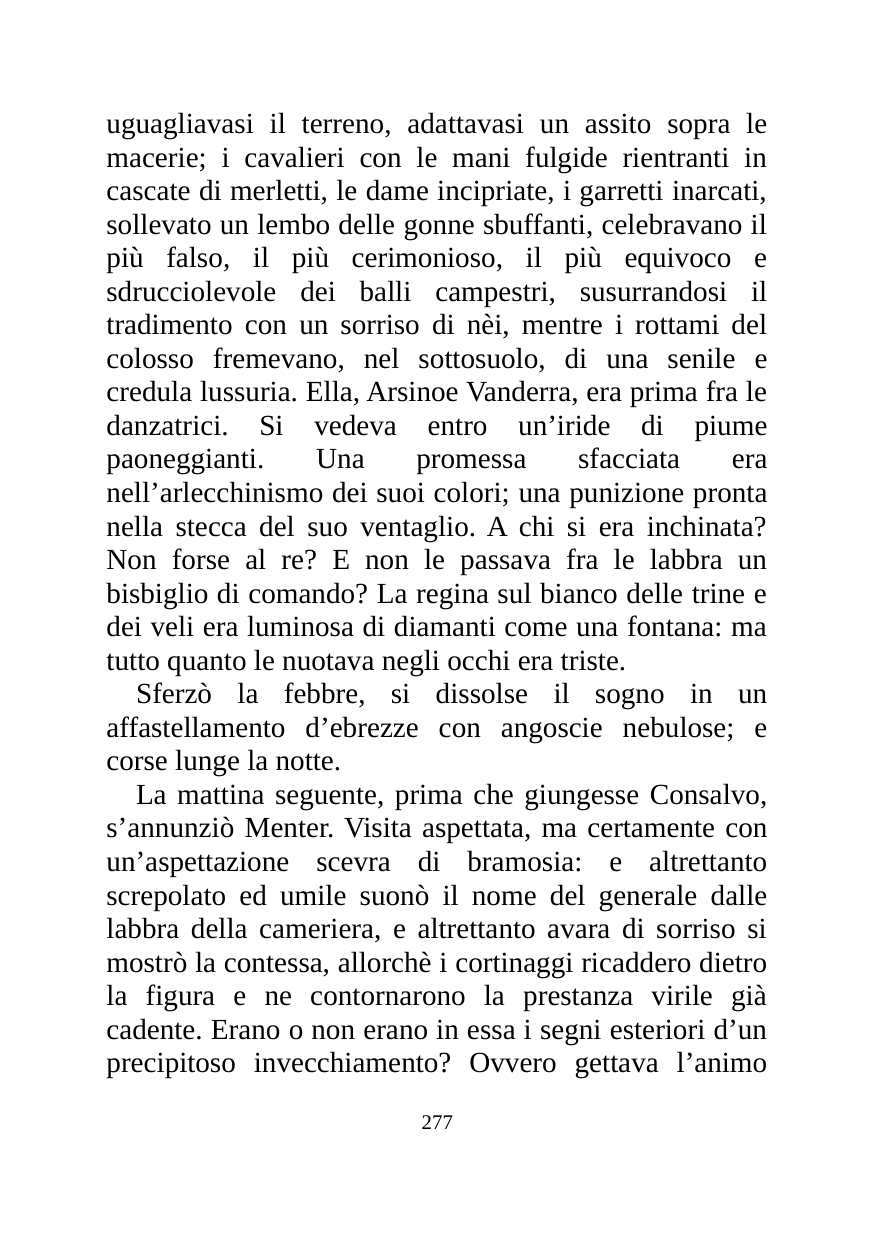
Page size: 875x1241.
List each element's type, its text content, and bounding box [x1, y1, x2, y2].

text Sferzò la febbre, si dissolse il sogno in un affastellamento d’ebrezze con angoscie nebulose; e corse lunge la notte. [106, 676, 768, 777]
text La mattina seguente, prima che giungesse Consalvo, s’annunziò Menter. Visita aspettata, ma certamente con un’aspettazione scevra di bramosia: e altrettanto screpolato ed umile suonò il nome del generale dalle labbra della cameriera, e altrettanto avara di sorriso si mostrò la contessa, allorchè i cortinaggi ricaddero dietro la figura e ne contornarono la prestanza virile già cadente. Erano o non erano in essa i segni esteriori d’un precipitoso invecchiamento? Ovvero gettava l’animo [106, 777, 768, 1079]
text uguagliavasi il terreno, adattavasi un assito sopra le macerie; i cavalieri con le mani fulgide rientranti in cascate di merletti, le dame incipriate, i garretti inarcati, sollevato un lembo delle gonne sbuffanti, celebravano il più falso, il più cerimonioso, il più equivoco e sdrucciolevole dei balli campestri, susurrandosi il tradimento con un sorriso di nèi, mentre i rottami del colosso fremevano, nel sottosuolo, di una senile e credula lussuria. Ella, Arsinoe Vanderra, era prima fra le danzatrici. Si vedeva entro un’iride di piume paoneggianti. Una promessa sfacciata era nell’arlecchinismo dei suoi colori; una punizione pronta nella stecca del suo ventaglio. A chi si era inchinata? Non forse al re? E non le passava fra le labbra un bisbiglio di comando? La regina sul bianco delle trine e dei veli era luminosa di diamanti come una fontana: ma tutto quanto le nuotava negli occhi era triste. [106, 106, 768, 676]
